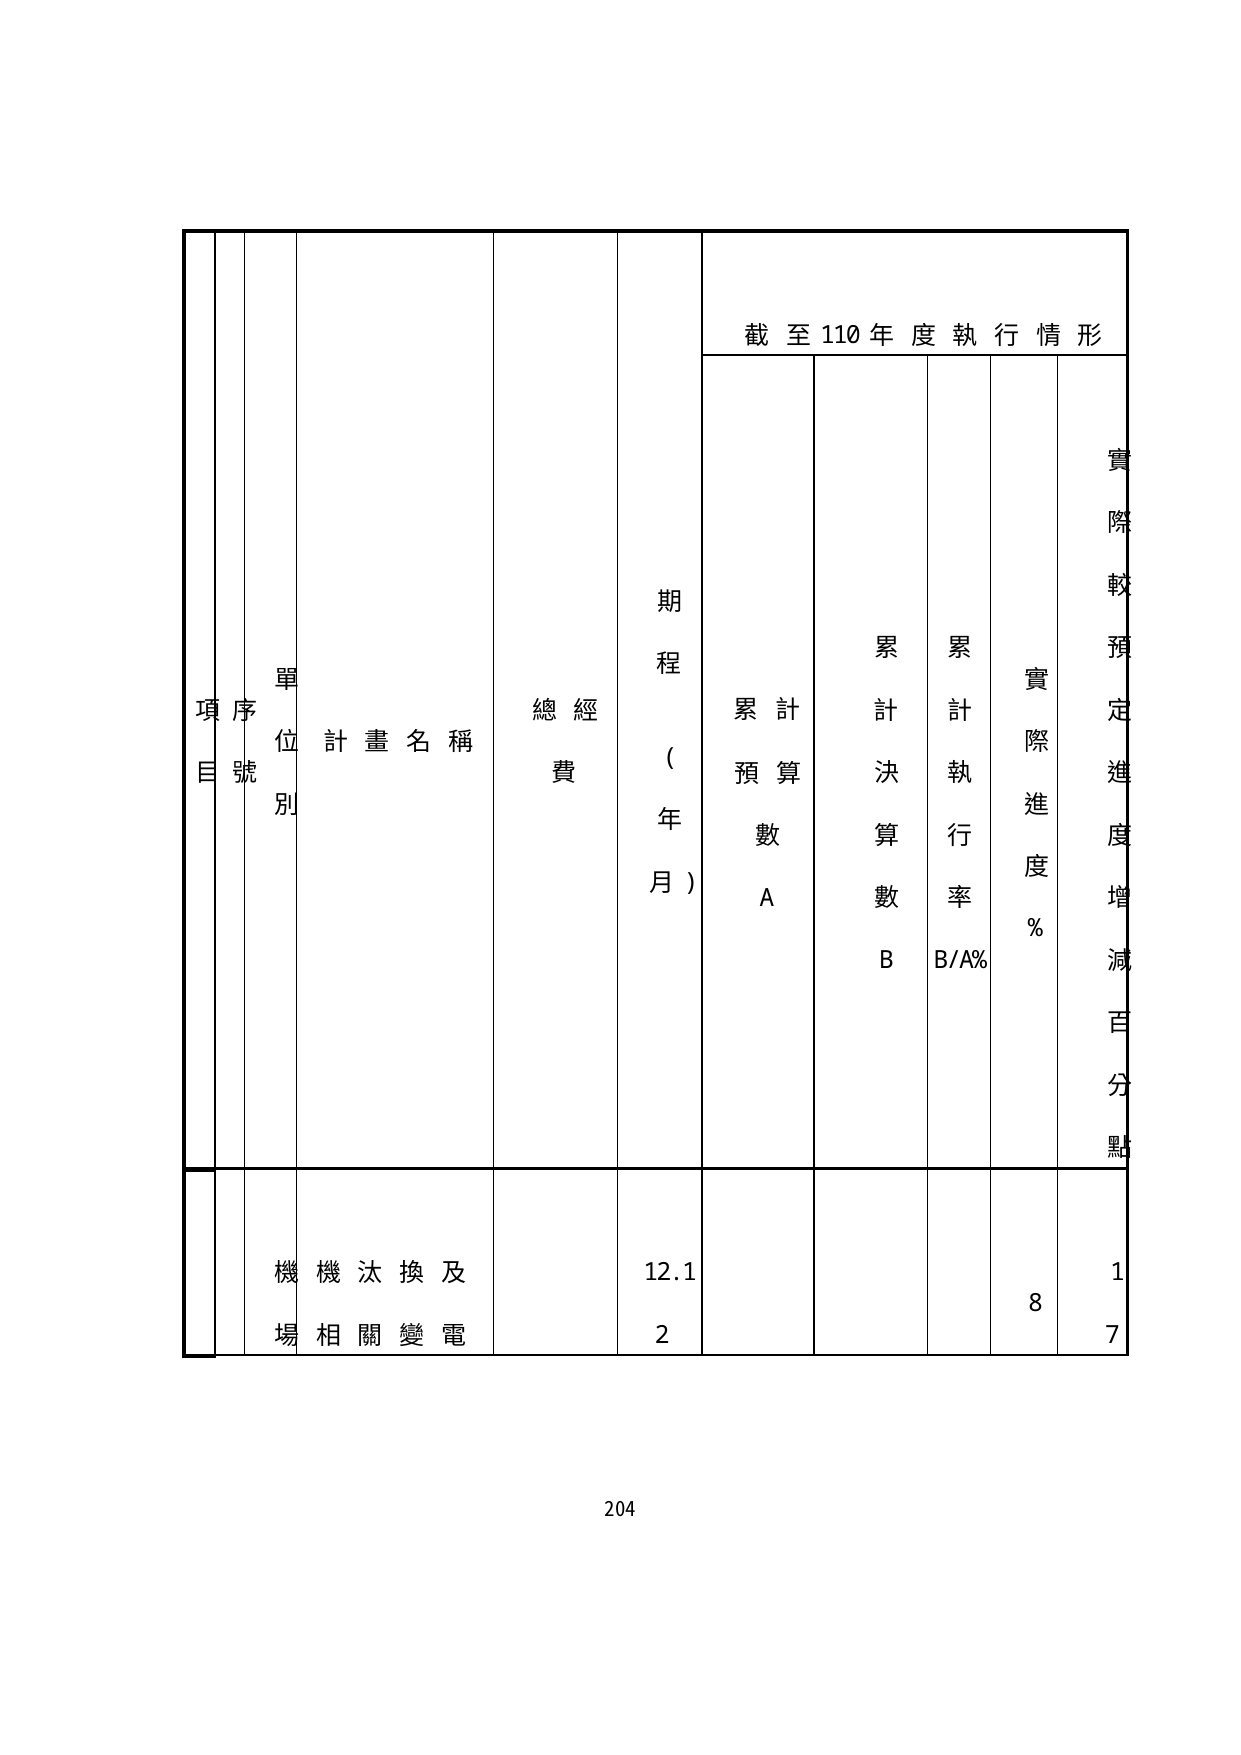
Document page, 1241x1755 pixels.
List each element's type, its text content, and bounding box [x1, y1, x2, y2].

table_cell 累計執行率B/A% [928, 356, 990, 1167]
table_header 總經費 [494, 233, 617, 1167]
table_cell 累計 決算數 B [815, 356, 927, 1167]
table_cell 8 [991, 1170, 1057, 1354]
table_header 期程 (年月) [618, 233, 701, 1167]
table_cell 機汰換及相關變電 [297, 1170, 493, 1354]
table_cell 17 [1058, 1170, 1126, 1354]
table_cell [703, 1170, 813, 1354]
table_cell [815, 1170, 927, 1354]
table_header 單位別 [245, 233, 296, 1167]
table_cell [494, 1170, 617, 1354]
table_header 計畫名稱 [297, 233, 493, 1167]
table_header 序號 [216, 233, 244, 1167]
table_cell 累計 預算數 A [703, 356, 813, 1167]
table_cell 桃園機場 [245, 1170, 296, 1354]
table_header 項目 [186, 233, 214, 1167]
table_cell 12.12 [618, 1170, 701, 1354]
table_cell 實際較預定進度增減百分點 [1058, 356, 1126, 1167]
table_cell [216, 1170, 244, 1354]
table_cell 實際進度% [991, 356, 1057, 1167]
table_cell 未屆期計畫 [186, 1172, 214, 1354]
table_cell [928, 1170, 990, 1354]
table_header 截至110年度執行情形 [703, 233, 1126, 354]
